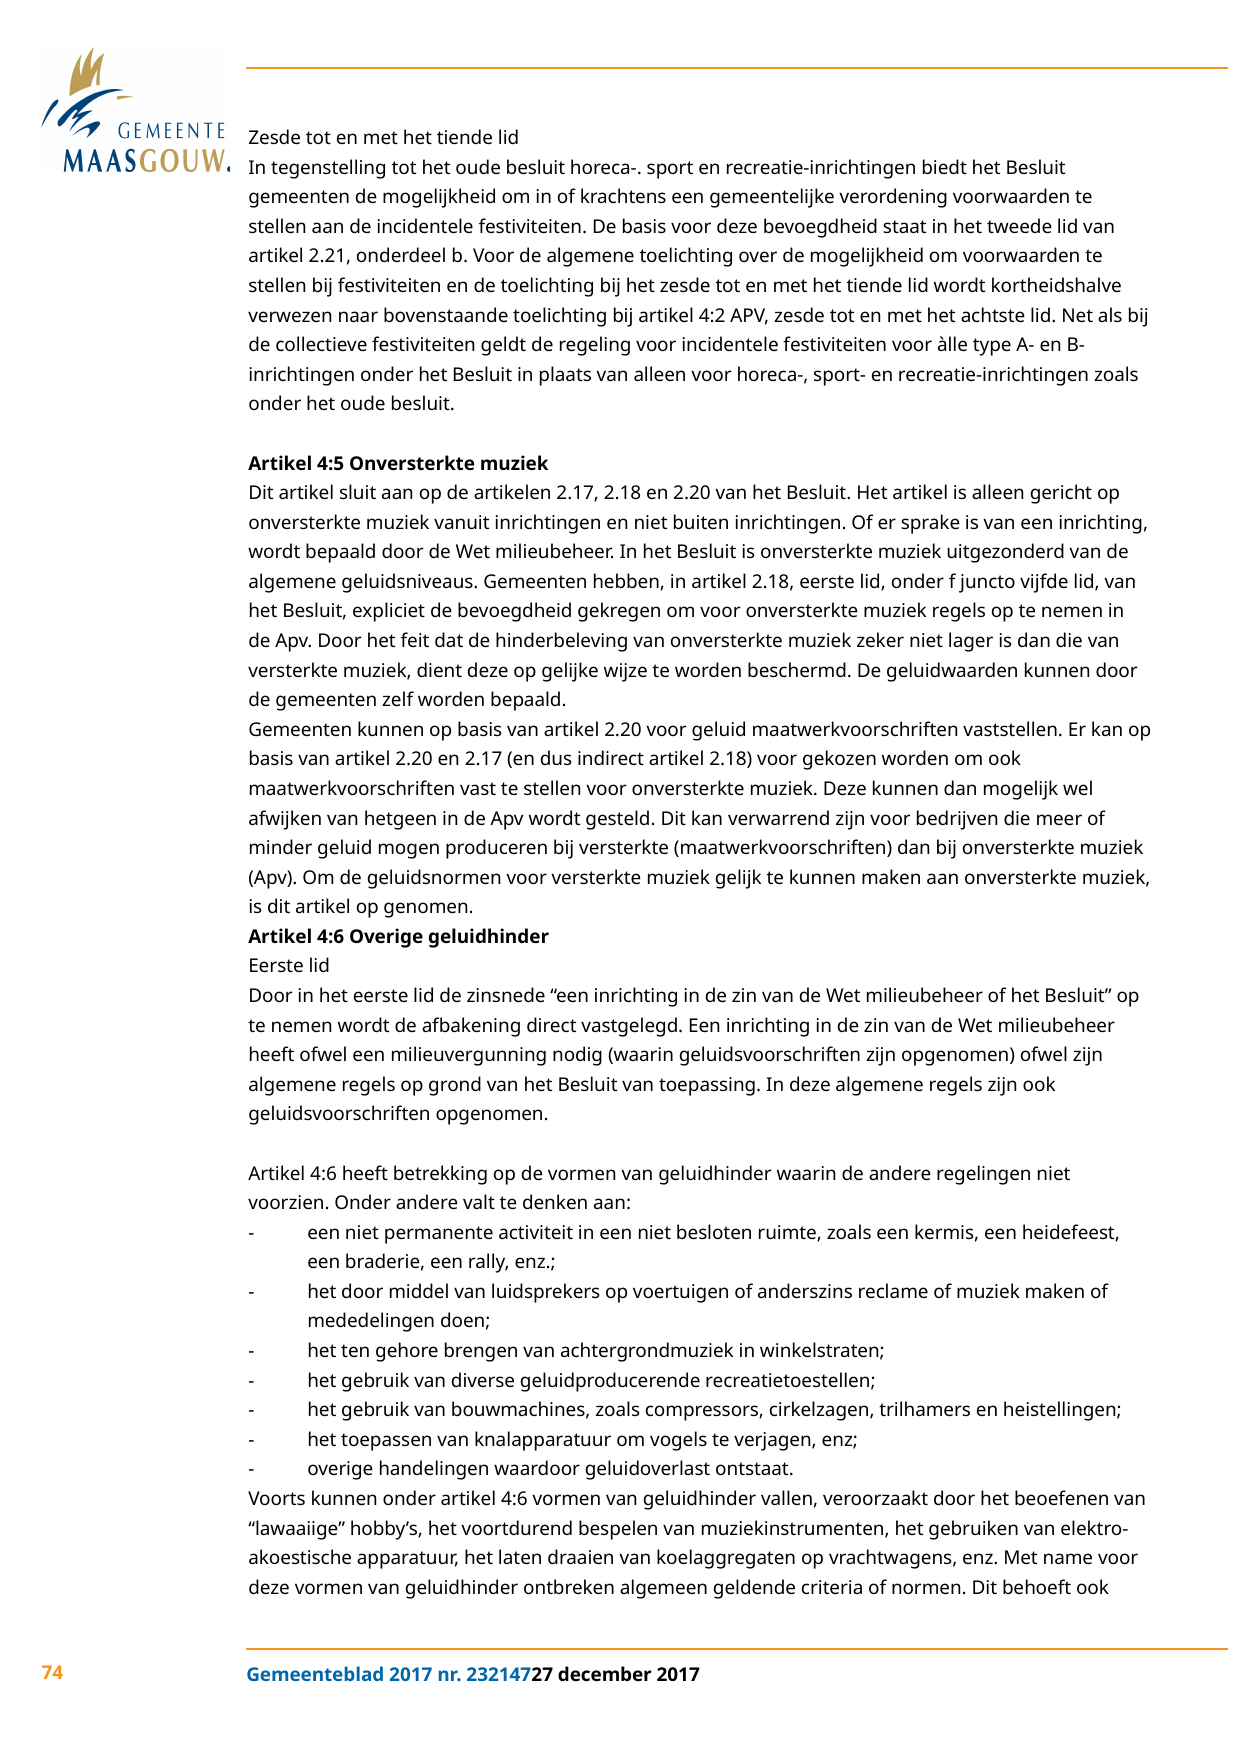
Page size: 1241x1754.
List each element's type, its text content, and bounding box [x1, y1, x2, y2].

text In tegenstelling tot het oude besluit horeca-. sport en recreatie-inrichtingen biedt het Besluit gemeenten de mogelijkheid om in of krachtens een gemeentelijke verordening voorwaarden te stellen aan de incidentele festiviteiten. De basis voor deze bevoegdheid staat in het tweede lid van artikel 2.21, onderdeel b. Voor de algemene toelichting over de mogelijkheid om voorwaarden te stellen bij festiviteiten en de toelichting bij het zesde tot en met het tiende lid wordt kortheidshalve verwezen naar bovenstaande toelichting bij artikel 4:2 APV, zesde tot en met het achtste lid. Net als bij de collectieve festiviteiten geldt de regeling voor incidentele festiviteiten voor àlle type A- en B-inrichtingen onder het Besluit in plaats van alleen voor horeca-, sport- en recreatie-inrichtingen zoals onder het oude besluit. [248, 154, 1152, 416]
list het gebruik van diverse geluidproducerende recreatietoestellen; [248, 1367, 1152, 1393]
text Artikel 4:6 Overige geluidhinder [248, 923, 1152, 949]
list het door middel van luidsprekers op voertuigen of anderszins reclame of muziek maken of mededelingen doen; [248, 1278, 1152, 1333]
text Artikel 4:5 Onversterkte muziek [248, 450, 1152, 476]
list overige handelingen waardoor geluidoverlast ontstaat. [248, 1456, 1152, 1481]
text Door in het eerste lid de zinsnede “een inrichting in de zin van de Wet milieubeheer of het Besluit” op te nemen wordt de afbakening direct vastgelegd. Een inrichting in de zin van de Wet milieubeheer heeft ofwel een milieuvergunning nodig (waarin geluidsvoorschriften zijn opgenomen) ofwel zijn algemene regels op grond van het Besluit van toepassing. In deze algemene regels zijn ook geluidsvoorschriften opgenomen. [248, 982, 1152, 1126]
text Artikel 4:6 heeft betrekking op de vormen van geluidhinder waarin de andere regelingen niet voorzien. Onder andere valt te denken aan: [248, 1160, 1152, 1215]
text Zesde tot en met het tiende lid [248, 124, 1152, 150]
list het ten gehore brengen van achtergrondmuziek in winkelstraten; [248, 1337, 1152, 1363]
list een niet permanente activiteit in een niet besloten ruimte, zoals een kermis, een heidefeest, een braderie, een rally, enz.; [248, 1219, 1152, 1274]
list het gebruik van bouwmachines, zoals compressors, cirkelzagen, trilhamers en heistellingen; [248, 1396, 1152, 1422]
list het toepassen van knalapparatuur om vogels te verjagen, enz; [248, 1426, 1152, 1452]
picture [41, 47, 231, 172]
text Eerste lid [248, 953, 1152, 978]
text Gemeenten kunnen op basis van artikel 2.20 voor geluid maatwerkvoorschriften vaststellen. Er kan op basis van artikel 2.20 en 2.17 (en dus indirect artikel 2.18) voor gekozen worden om ook maatwerkvoorschriften vast te stellen voor onversterkte muziek. Deze kunnen dan mogelijk wel afwijken van hetgeen in de Apv wordt gesteld. Dit kan verwarrend zijn voor bedrijven die meer of minder geluid mogen produceren bij versterkte (maatwerkvoorschriften) dan bij onversterkte muziek (Apv). Om de geluidsnormen voor versterkte muziek gelijk te kunnen maken aan onversterkte muziek, is dit artikel op genomen. [248, 716, 1152, 919]
text Dit artikel sluit aan op de artikelen 2.17, 2.18 en 2.20 van het Besluit. Het artikel is alleen gericht op onversterkte muziek vanuit inrichtingen en niet buiten inrichtingen. Of er sprake is van een inrichting, wordt bepaald door de Wet milieubeheer. In het Besluit is onversterkte muziek uitgezonderd van de algemene geluidsniveaus. Gemeenten hebben, in artikel 2.18, eerste lid, onder f juncto vijfde lid, van het Besluit, expliciet de bevoegdheid gekregen om voor onversterkte muziek regels op te nemen in de Apv. Door het feit dat de hinderbeleving van onversterkte muziek zeker niet lager is dan die van versterkte muziek, dient deze op gelijke wijze te worden beschermd. De geluidwaarden kunnen door de gemeenten zelf worden bepaald. [248, 479, 1152, 712]
text Voorts kunnen onder artikel 4:6 vormen van geluidhinder vallen, veroorzaakt door het beoefenen van “lawaaiige” hobby’s, het voortdurend bespelen van muziekinstrumenten, het gebruiken van elektro- akoestische apparatuur, het laten draaien van koelaggregaten op vrachtwagens, enz. Met name voor deze vormen van geluidhinder ontbreken algemeen geldende criteria of normen. Dit behoeft ook [248, 1485, 1152, 1600]
